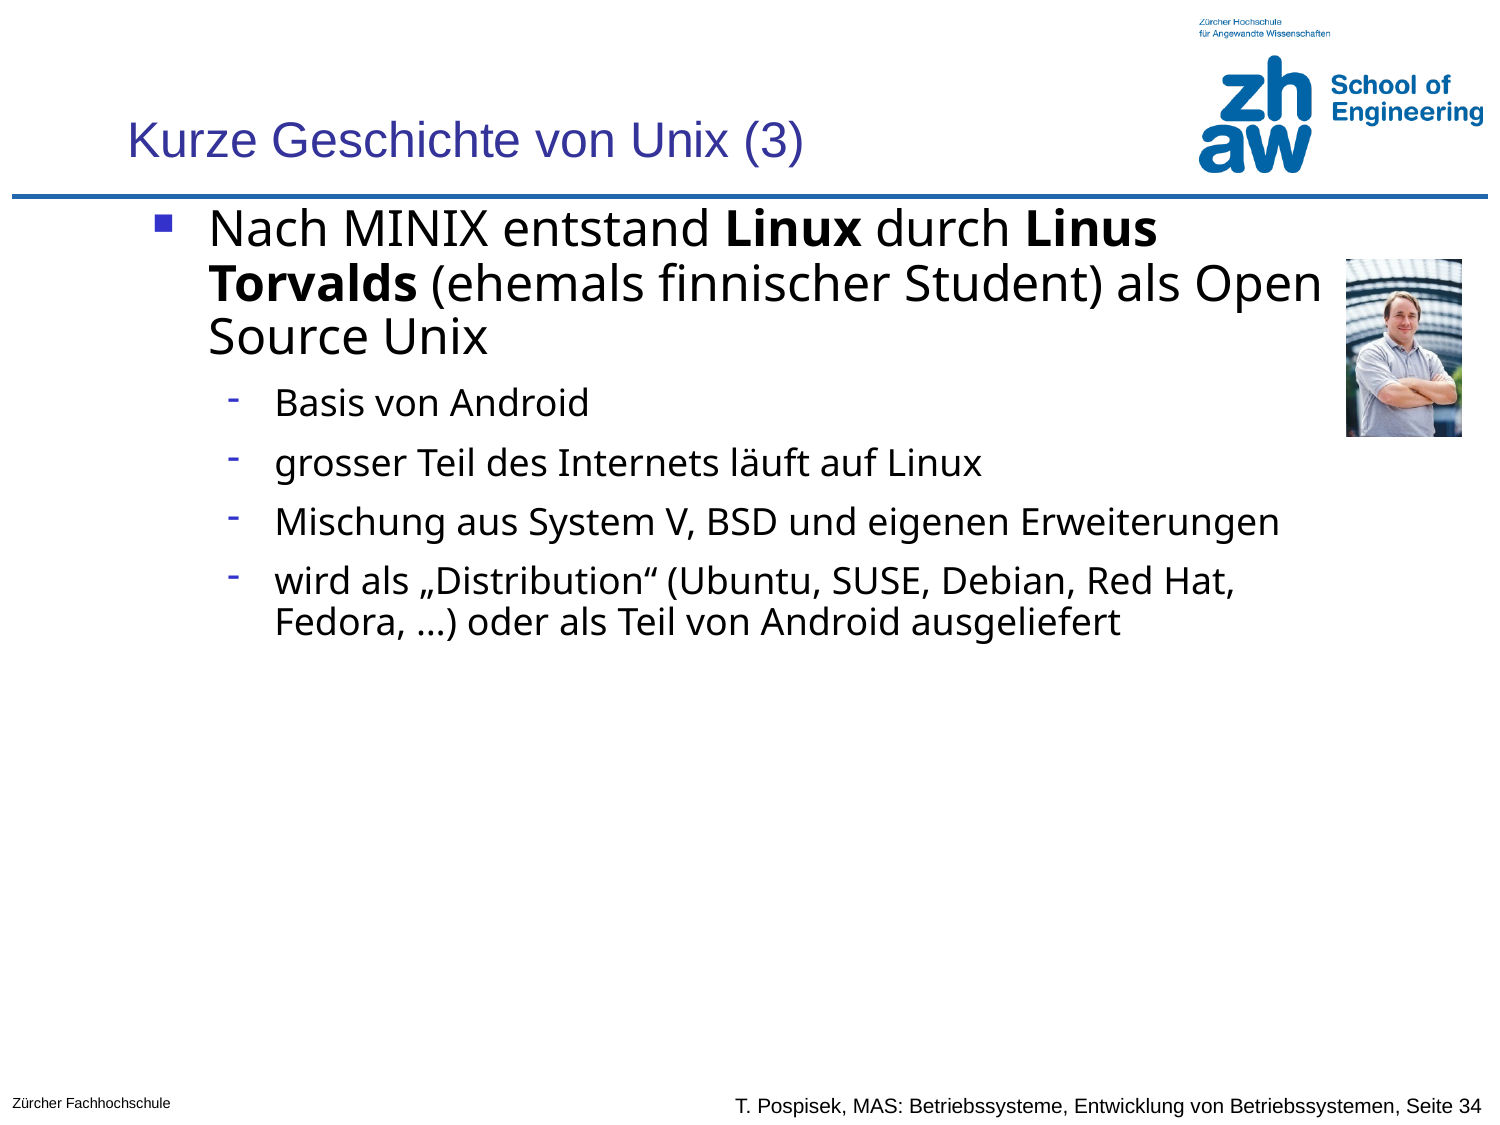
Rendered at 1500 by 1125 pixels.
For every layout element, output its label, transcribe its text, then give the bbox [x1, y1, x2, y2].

list Nach MINIX entstand Linux durch Linus Torvalds (ehemals finnischer Student) als Open Source Unix Basis von Android grosser Teil des Internets läuft auf Linux Mischung aus System V, BSD und eigenen Erweiterungen wird als „Distribution“ (Ubuntu, SUSE, Debian, Red Hat, Fedora, …) oder als Teil von Android ausgeliefert [137, 196, 1376, 959]
picture [1346, 259, 1462, 437]
picture [1199, 19, 1483, 173]
title Kurze Geschichte von Unix (3) [112, 50, 1391, 175]
